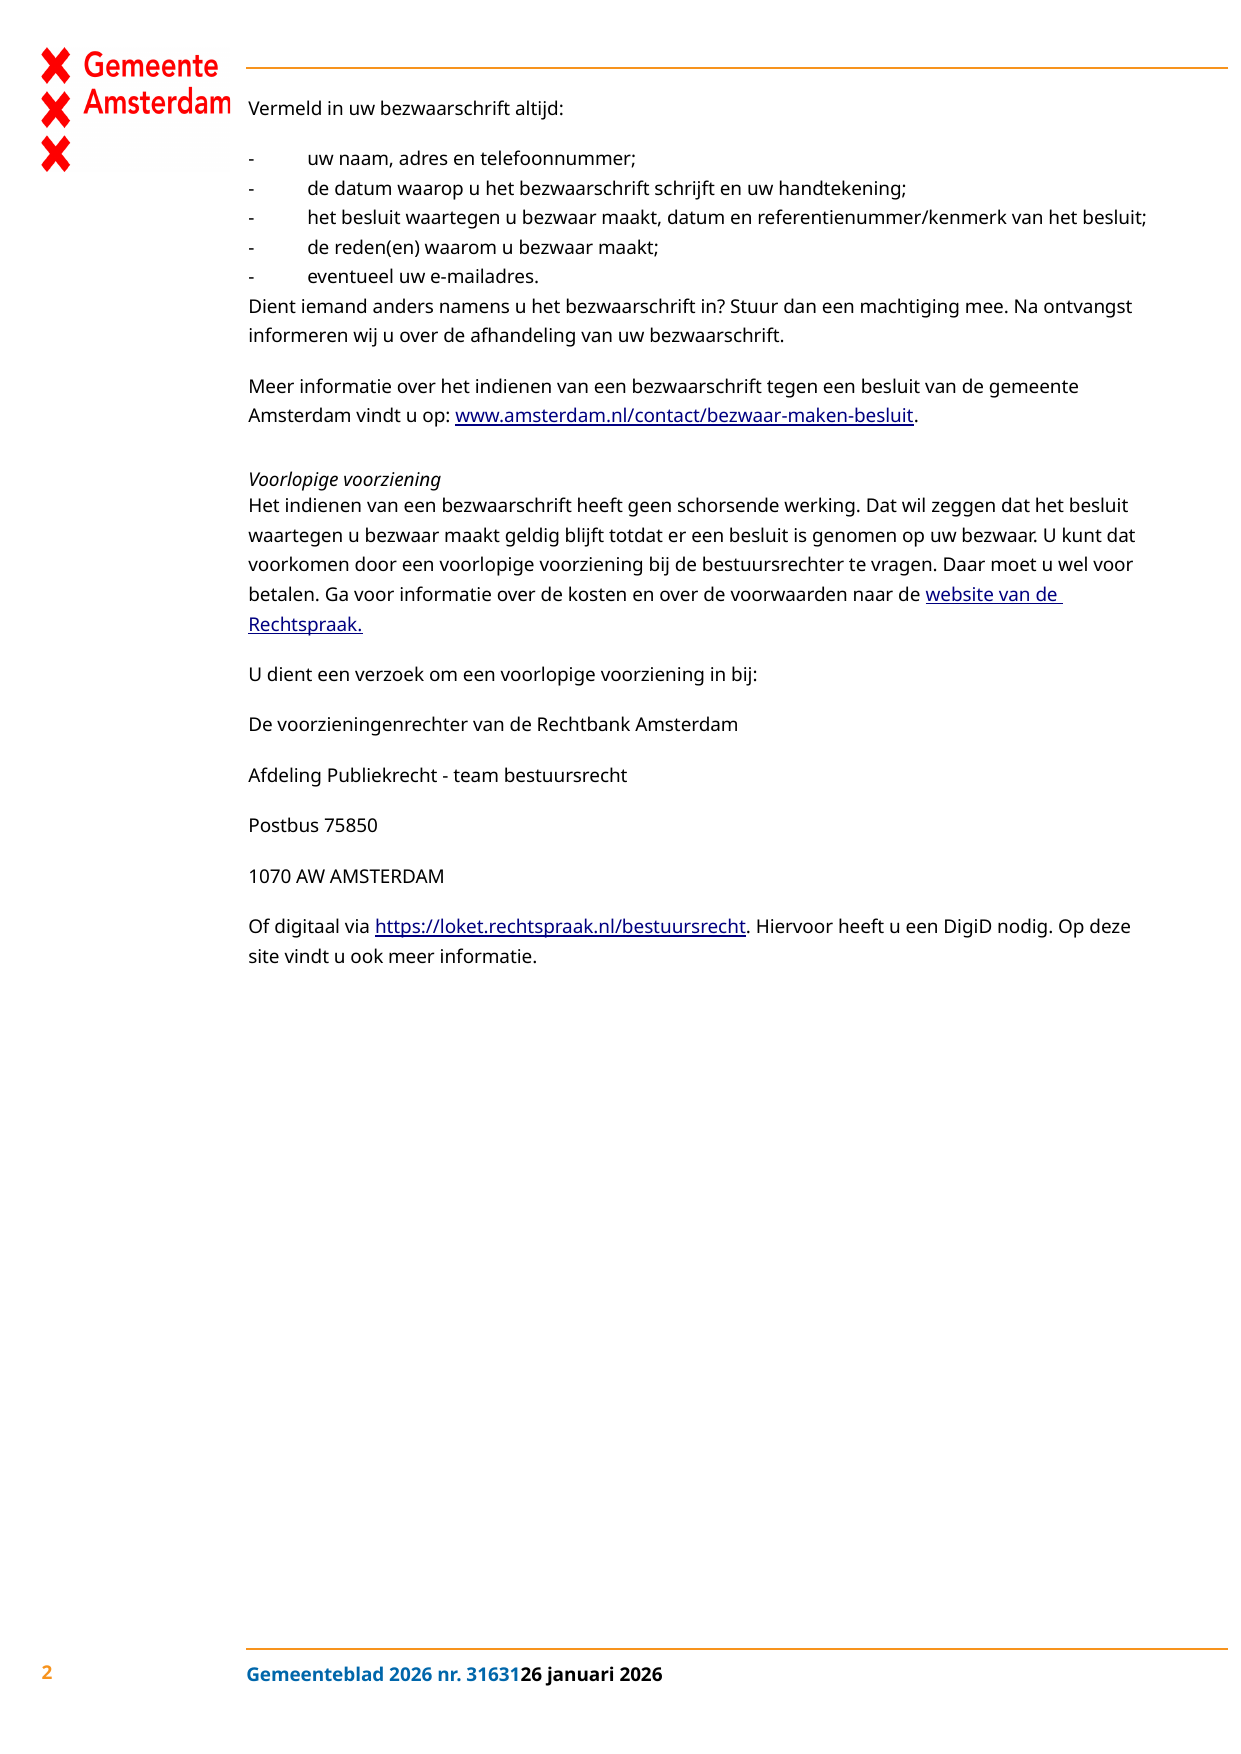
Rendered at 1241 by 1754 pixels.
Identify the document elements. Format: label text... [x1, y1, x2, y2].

text Of digitaal via https://loket.rechtspraak.nl/bestuursrecht. Hiervoor heeft u een DigiD nodig. Op deze site vindt u ook meer informatie. [248, 913, 1152, 968]
list eventueel uw e-mailadres. [248, 263, 1152, 289]
text De voorzieningenrechter van de Rechtbank Amsterdam [248, 712, 1152, 737]
list het besluit waartegen u bezwaar maakt, datum en referentienummer/kenmerk van het besluit; [248, 204, 1152, 230]
picture [41, 47, 231, 172]
text Het indienen van een bezwaarschrift heeft geen schorsende werking. Dat wil zeggen dat het besluit waartegen u bezwaar maakt geldig blijft totdat er een besluit is genomen op uw bezwaar. U kunt dat voorkomen door een voorlopige voorziening bij de bestuursrechter te vragen. Daar moet u wel voor betalen. Ga voor informatie over de kosten en over de voorwaarden naar de website van de Rechtspraak. [248, 492, 1152, 636]
text 1070 AW AMSTERDAM [248, 863, 1152, 888]
text Dient iemand anders namens u het bezwaarschrift in? Stuur dan een machtiging mee. Na ontvangst informeren wij u over de afhandeling van uw bezwaarschrift. [248, 293, 1152, 348]
list de reden(en) waarom u bezwaar maakt; [248, 234, 1152, 260]
text Afdeling Publiekrecht - team bestuursrecht [248, 762, 1152, 788]
list uw naam, adres en telefoonnummer; [248, 145, 1152, 171]
list de datum waarop u het bezwaarschrift schrijft en uw handtekening; [248, 175, 1152, 201]
text Voorlopige voorziening [248, 467, 1152, 492]
text Vermeld in uw bezwaarschrift altijd: [248, 95, 1152, 121]
text U dient een verzoek om een voorlopige voorziening in bij: [248, 661, 1152, 687]
text Meer informatie over het indienen van een bezwaarschrift tegen een besluit van de gemeente Amsterdam vindt u op: www.amsterdam.nl/contact/bezwaar-maken-besluit. [248, 373, 1152, 428]
text Postbus 75850 [248, 812, 1152, 838]
